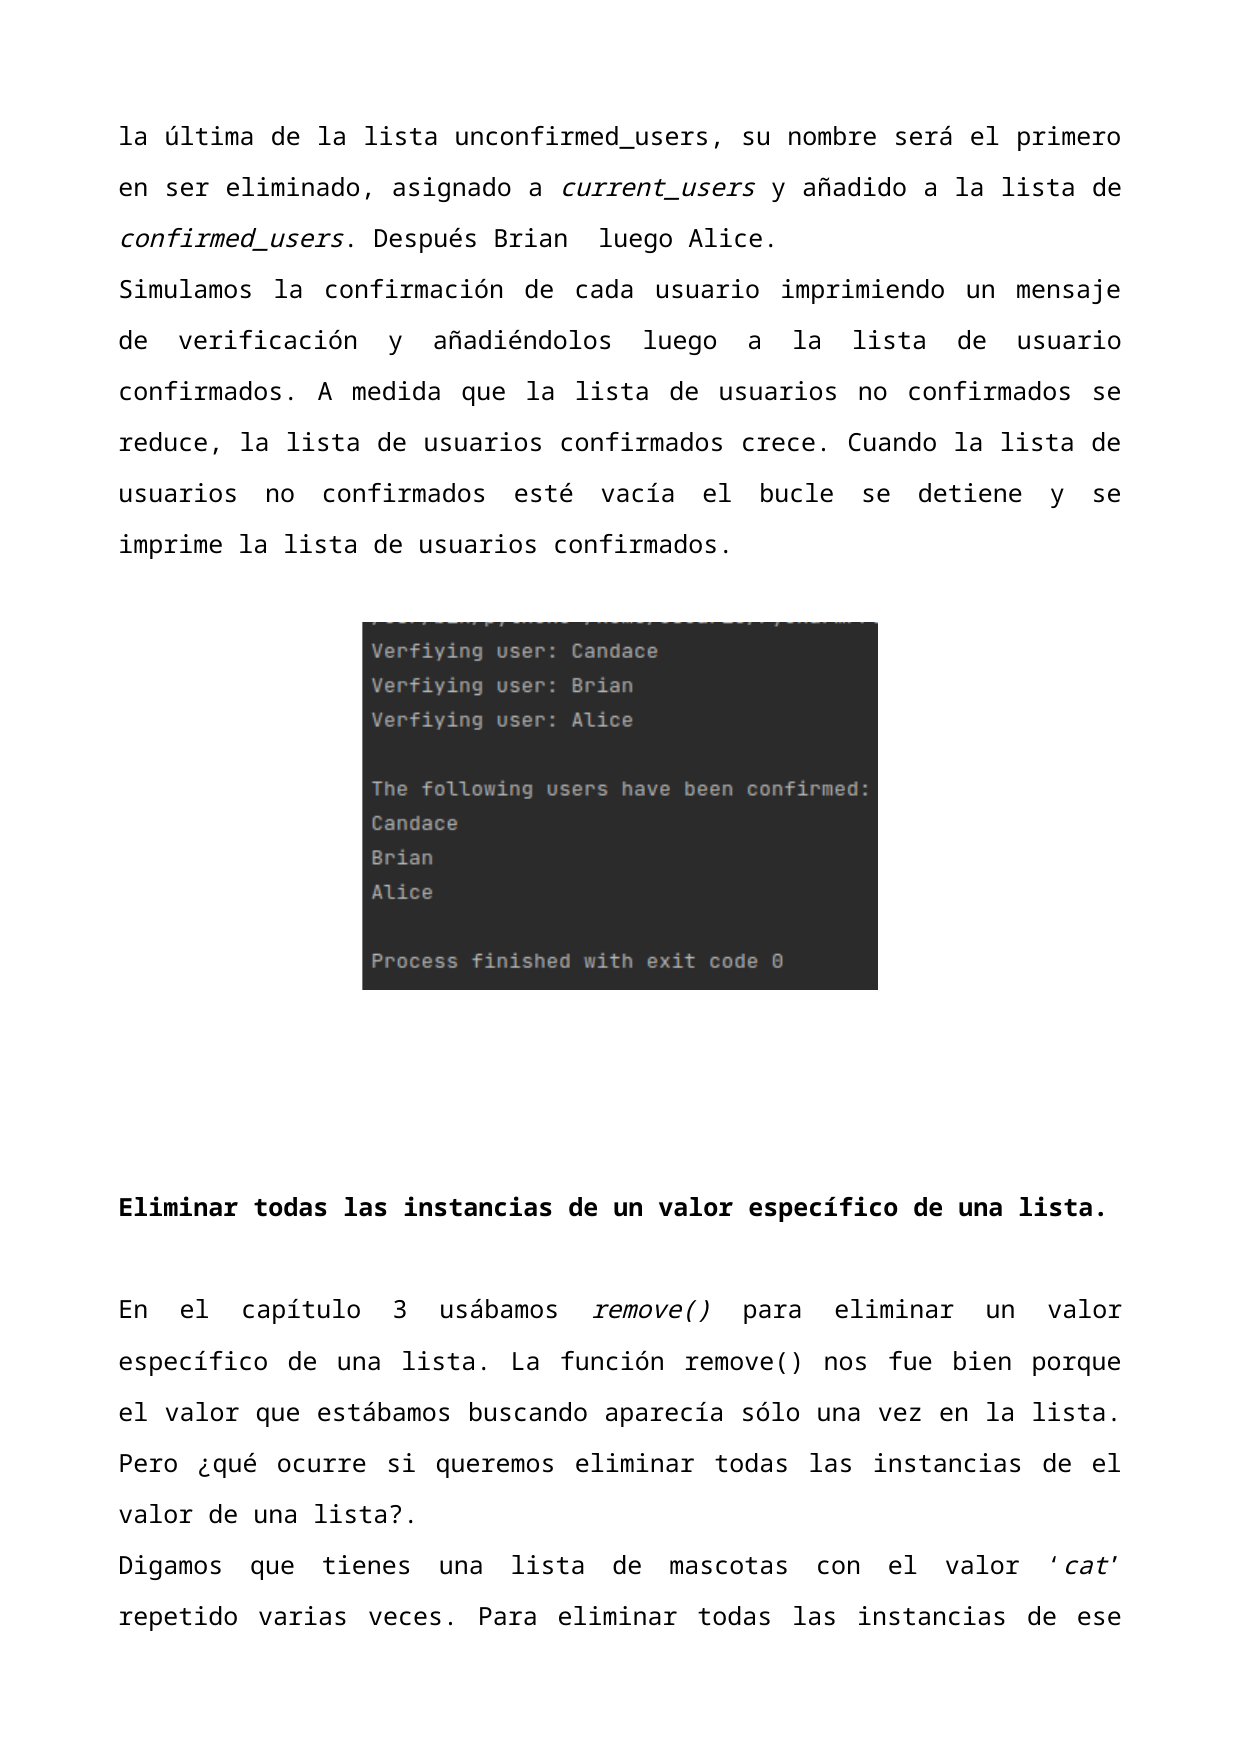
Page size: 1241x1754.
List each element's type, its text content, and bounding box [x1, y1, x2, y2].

text Digamos que tienes una lista de mascotas con el valor ‘cat’ repetido varias veces. Para eliminar todas las instancias de ese [118, 1547, 1122, 1632]
picture [362, 622, 878, 990]
text Simulamos la confirmación de cada usuario imprimiendo un mensaje de verificación y añadiéndolos luego a la lista de usuario confirmados. A medida que la lista de usuarios no confirmados se reduce, la lista de usuarios confirmados crece. Cuando la lista de usuarios no confirmados esté vacía el bucle se detiene y se imprime la lista de usuarios confirmados. [118, 271, 1122, 561]
text Eliminar todas las instancias de un valor específico de una lista. [118, 1190, 1122, 1224]
text la última de la lista unconfirmed_users, su nombre será el primero en ser eliminado, asignado a current_users y añadido a la lista de confirmed_users. Después Brian luego Alice. [118, 118, 1122, 254]
text En el capítulo 3 usábamos remove() para eliminar un valor específico de una lista. La función remove() nos fue bien porque el valor que estábamos buscando aparecía sólo una vez en la lista. Pero ¿qué ocurre si queremos eliminar todas las instancias de el valor de una lista?. [118, 1292, 1122, 1530]
